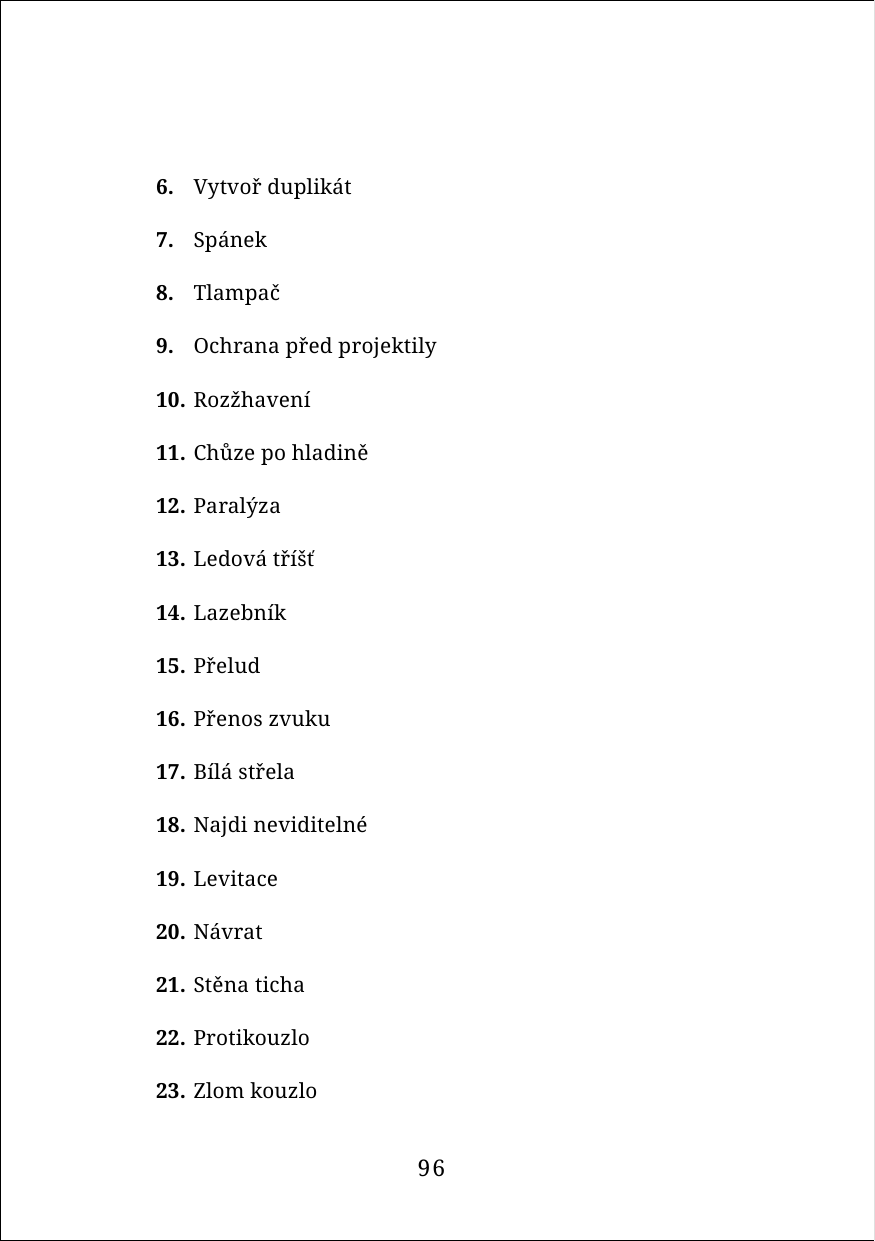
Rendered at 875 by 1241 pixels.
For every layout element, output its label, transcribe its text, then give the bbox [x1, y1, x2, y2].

list Vytvoř duplikát [156, 172, 756, 200]
list Přenos zvuku [156, 704, 756, 732]
list Bílá střela [156, 757, 756, 786]
list Lazebník [156, 598, 756, 626]
list Protikouzlo [156, 1023, 756, 1052]
list Stěna ticha [156, 970, 756, 999]
list Zlom kouzlo [156, 1077, 756, 1105]
list Chůze po hladině [156, 438, 756, 466]
list Rozžhavení [156, 385, 756, 413]
list Spánek [156, 225, 756, 253]
list Levitace [156, 864, 756, 892]
list Návrat [156, 917, 756, 945]
list Ledová tříšť [156, 544, 756, 573]
list Ochrana před projektily [156, 331, 756, 360]
list Tlampač [156, 278, 756, 307]
list Najdi neviditelné [156, 811, 756, 839]
list Přelud [156, 651, 756, 679]
list Paralýza [156, 491, 756, 519]
